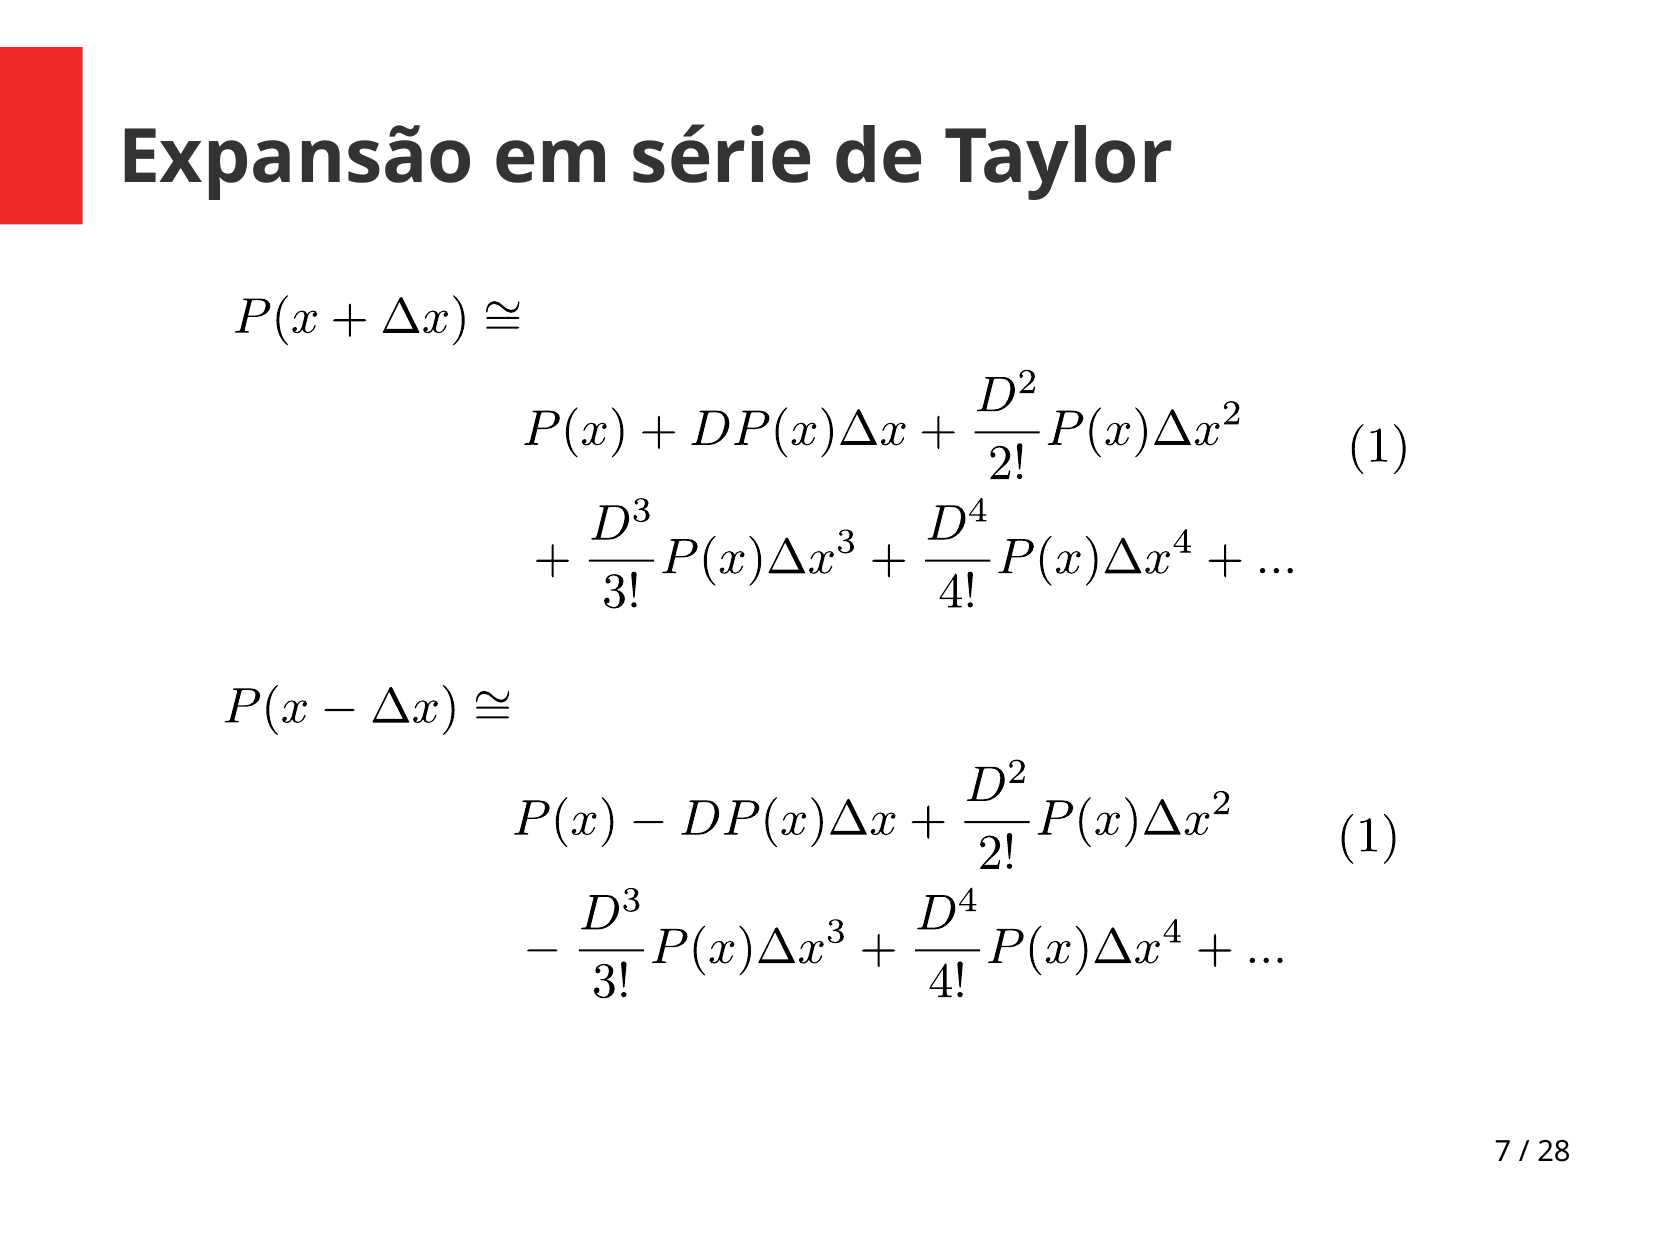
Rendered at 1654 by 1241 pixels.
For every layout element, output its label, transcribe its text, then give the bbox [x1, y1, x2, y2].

text_box [224, 685, 1396, 999]
title Expansão em série de Taylor [118, 49, 1571, 257]
text_box [234, 295, 1406, 609]
